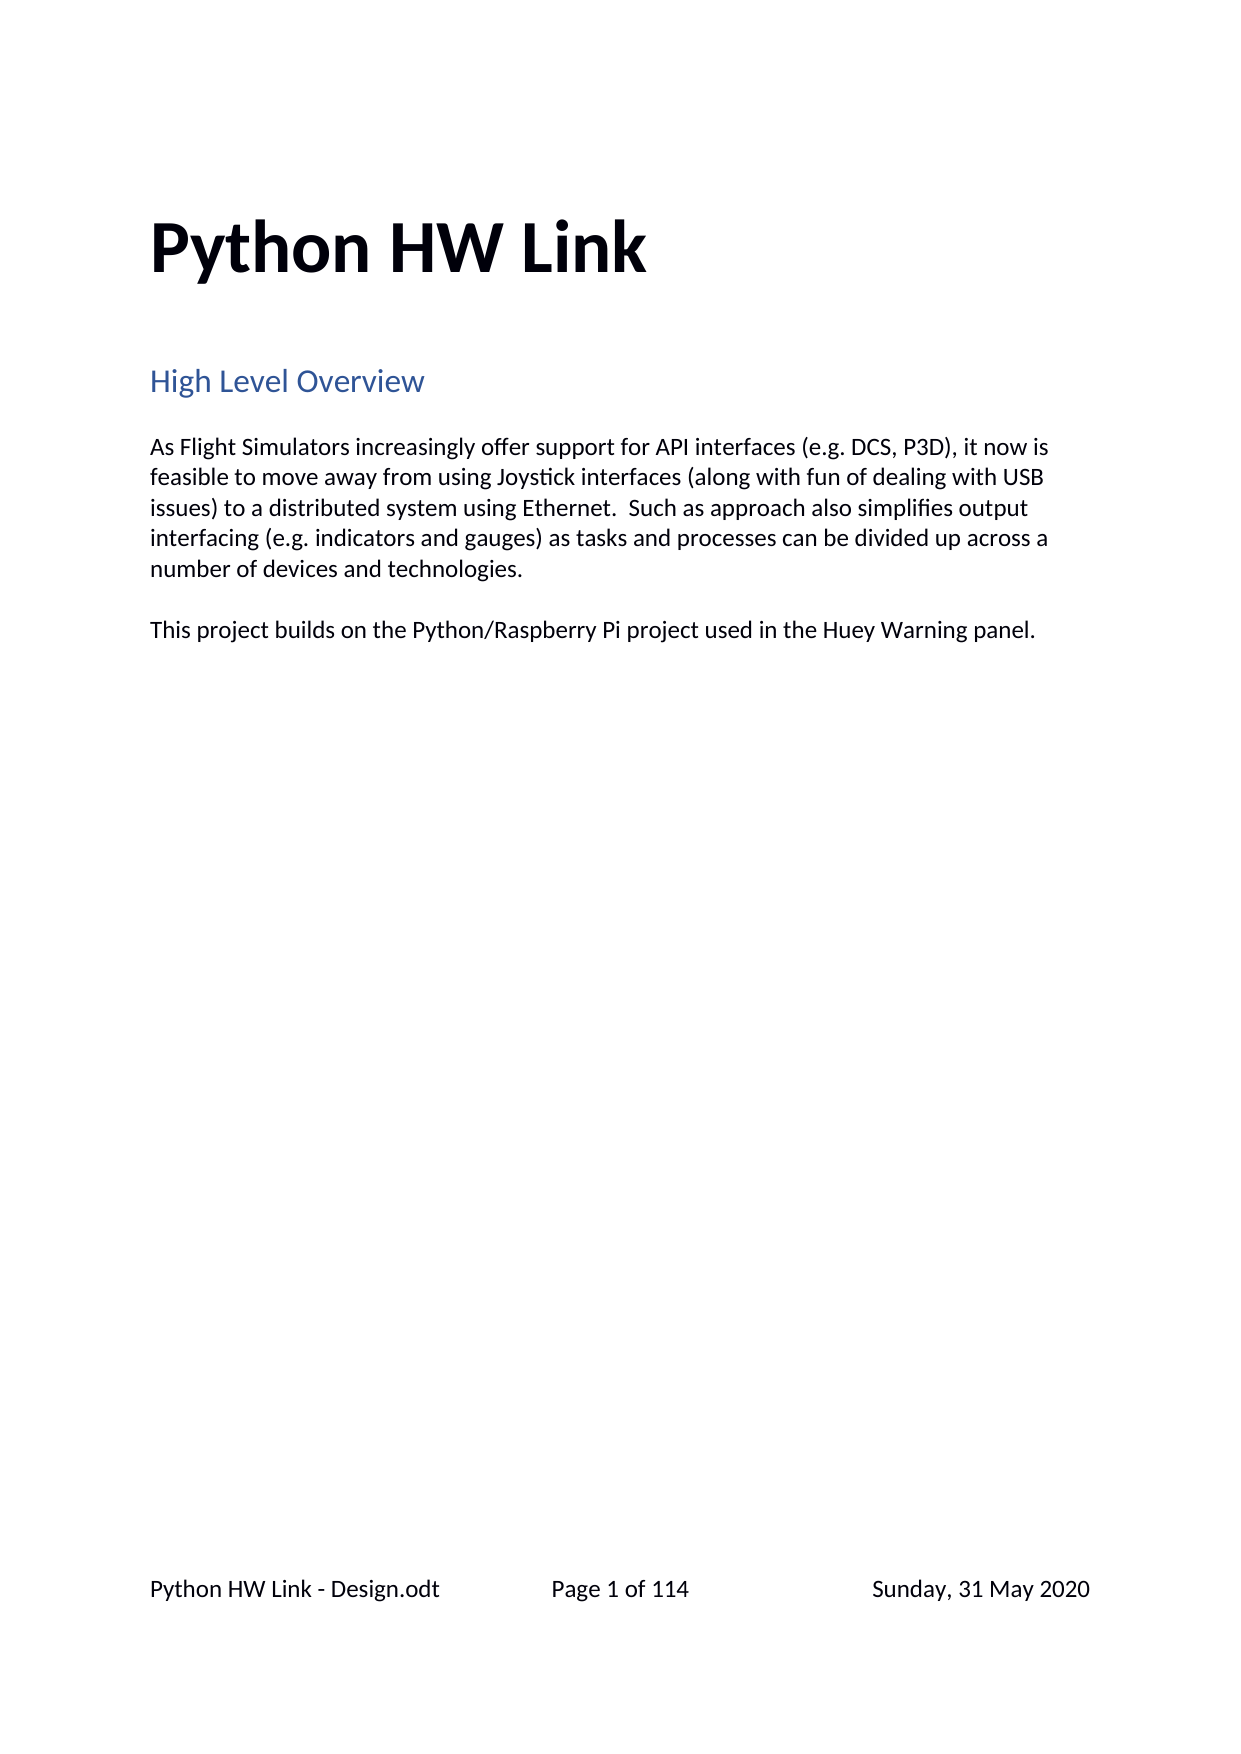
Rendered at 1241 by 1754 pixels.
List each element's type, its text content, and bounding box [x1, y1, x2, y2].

subtitle High Level Overview [150, 359, 1090, 400]
text This project builds on the Python/Raspberry Pi project used in the Huey Warning panel. [150, 614, 1090, 644]
title Python HW Link [150, 200, 1090, 292]
text As Flight Simulators increasingly offer support for API interfaces (e.g. DCS, P3D), it now is feasible to move away from using Joystick interfaces (along with fun of dealing with USB issues) to a distributed system using Ethernet. Such as approach also simplifies output interfacing (e.g. indicators and gauges) as tasks and processes can be divided up across a number of devices and technologies. [150, 431, 1090, 583]
